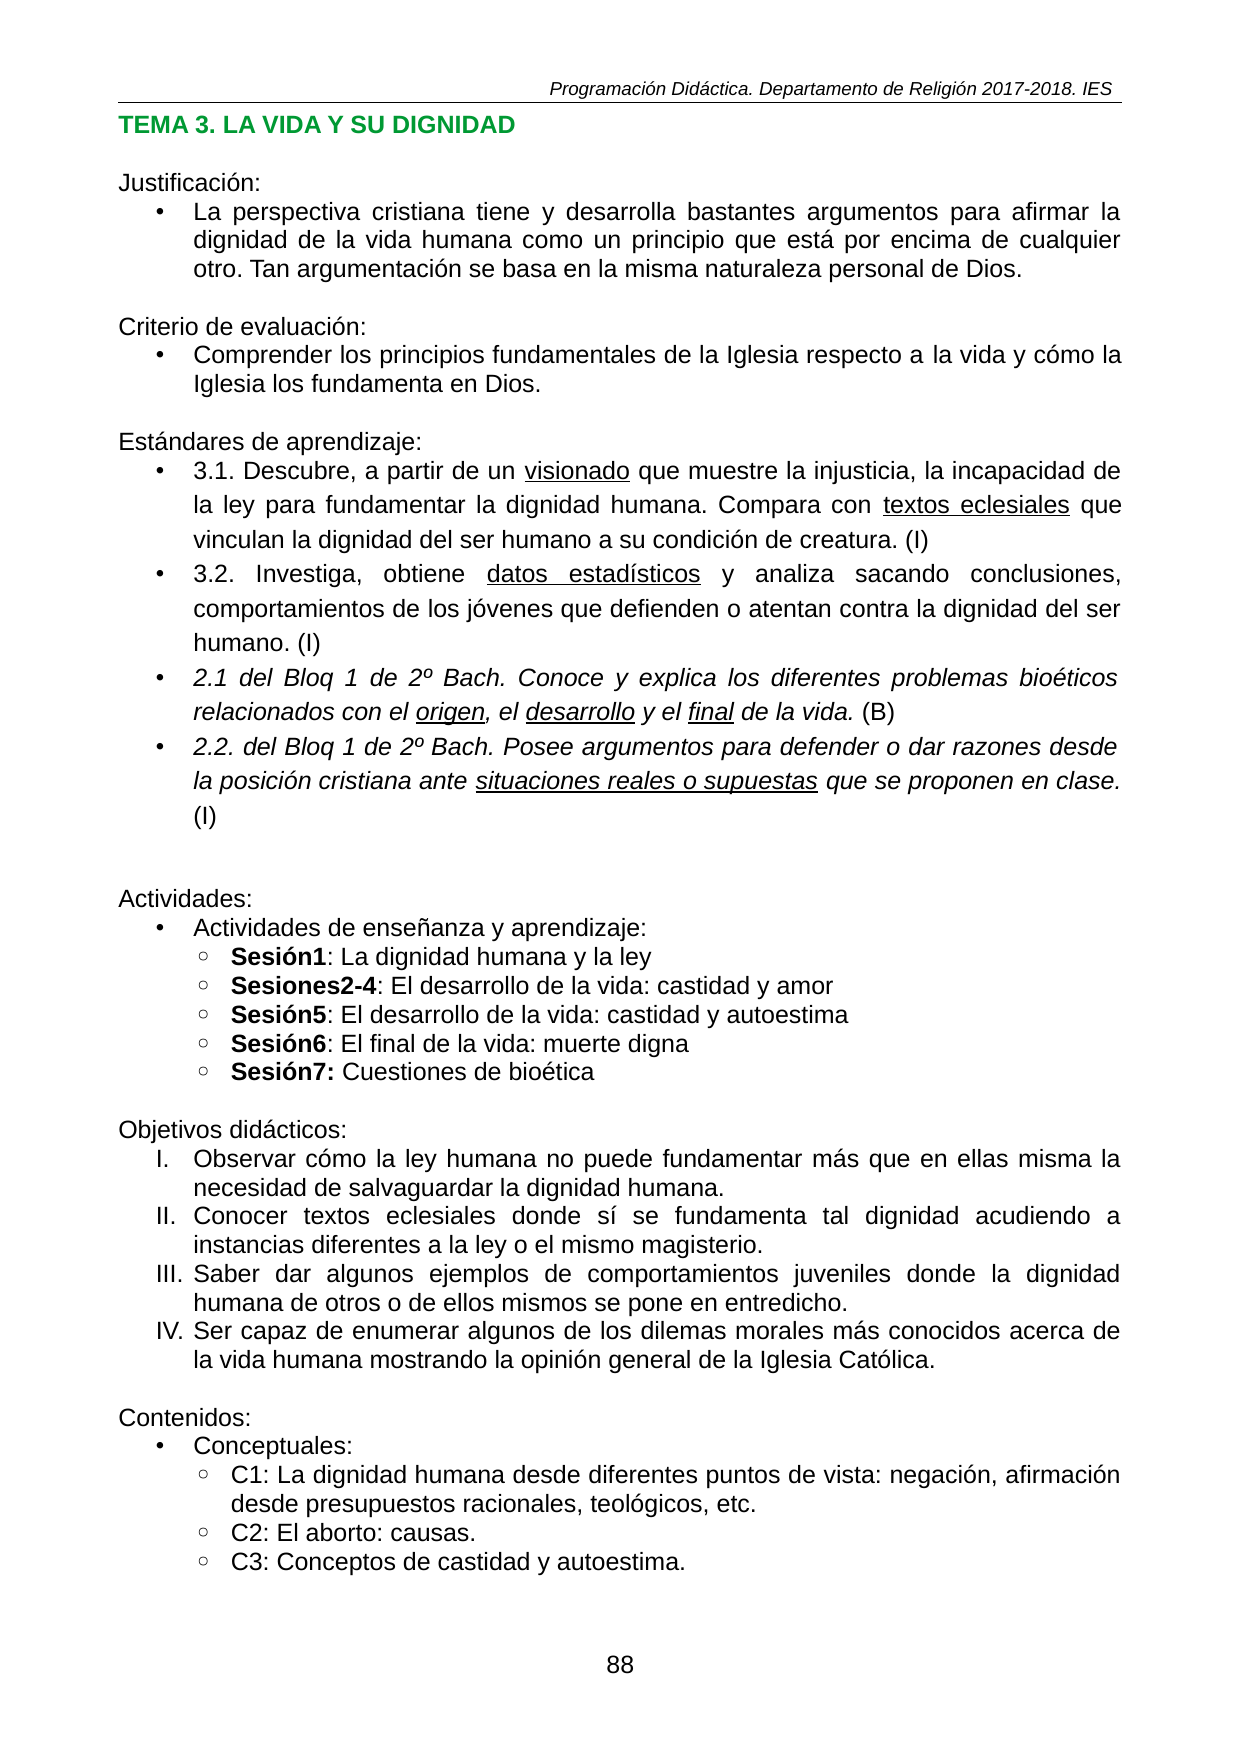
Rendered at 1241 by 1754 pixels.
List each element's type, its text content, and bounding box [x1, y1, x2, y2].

text Criterio de evaluación: [118, 312, 1122, 341]
text TEMA 3. LA VIDA Y SU DIGNIDAD [118, 110, 1122, 139]
list Actividades de enseñanza y aprendizaje: [156, 913, 1122, 942]
text Objetivos didácticos: [118, 1115, 1122, 1144]
list Observar cómo la ley humana no puede fundamentar más que en ellas misma la necesidad de salvaguardar la dignidad humana. [156, 1144, 1122, 1201]
list Sesión1: La dignidad humana y la ley [193, 942, 1122, 971]
list C2: El aborto: causas. [193, 1518, 1122, 1547]
list Ser capaz de enumerar algunos de los dilemas morales más conocidos acerca de la vida humana mostrando la opinión general de la Iglesia Católica. [156, 1316, 1122, 1374]
list C1: La dignidad humana desde diferentes puntos de vista: negación, afirmación desde presupuestos racionales, teológicos, etc. [193, 1460, 1122, 1518]
list Sesión5: El desarrollo de la vida: castidad y autoestima [193, 1000, 1122, 1028]
list Sesiones2-4: El desarrollo de la vida: castidad y amor [193, 971, 1122, 1000]
list Comprender los principios fundamentales de la Iglesia respecto a la vida y cómo la Iglesia los fundamenta en Dios. [156, 341, 1122, 398]
text Actividades: [118, 884, 1122, 913]
list 2.2. del Bloq 1 de 2º Bach. Posee argumentos para defender o dar razones desde la posición cristiana ante situaciones reales o supuestas que se proponen en clase. (I) [156, 732, 1122, 829]
list La perspectiva cristiana tiene y desarrolla bastantes argumentos para afirmar la dignidad de la vida humana como un principio que está por encima de cualquier otro. Tan argumentación se basa en la misma naturaleza personal de Dios. [156, 197, 1122, 283]
list 3.2. Investiga, obtiene datos estadísticos y analiza sacando conclusiones, comportamientos de los jóvenes que defienden o atentan contra la dignidad del ser humano. (I) [156, 559, 1122, 657]
list 3.1. Descubre, a partir de un visionado que muestre la injusticia, la incapacidad de la ley para fundamentar la dignidad humana. Compara con textos eclesiales que vinculan la dignidad del ser humano a su condición de creatura. (I) [156, 456, 1122, 553]
list Conocer textos eclesiales donde sí se fundamenta tal dignidad acudiendo a instancias diferentes a la ley o el mismo magisterio. [156, 1201, 1122, 1259]
list C3: Conceptos de castidad y autoestima. [193, 1547, 1122, 1575]
list Sesión7: Cuestiones de bioética [193, 1057, 1122, 1086]
list 2.1 del Bloq 1 de 2º Bach. Conoce y explica los diferentes problemas bioéticos relacionados con el origen, el desarrollo y el final de la vida. (B) [156, 663, 1122, 726]
list Saber dar algunos ejemplos de comportamientos juveniles donde la dignidad humana de otros o de ellos mismos se pone en entredicho. [156, 1259, 1122, 1316]
text Contenidos: [118, 1402, 1122, 1431]
text Justificación: [118, 168, 1122, 197]
list Conceptuales: [156, 1431, 1122, 1460]
list Sesión6: El final de la vida: muerte digna [193, 1028, 1122, 1057]
text Estándares de aprendizaje: [118, 427, 1122, 456]
